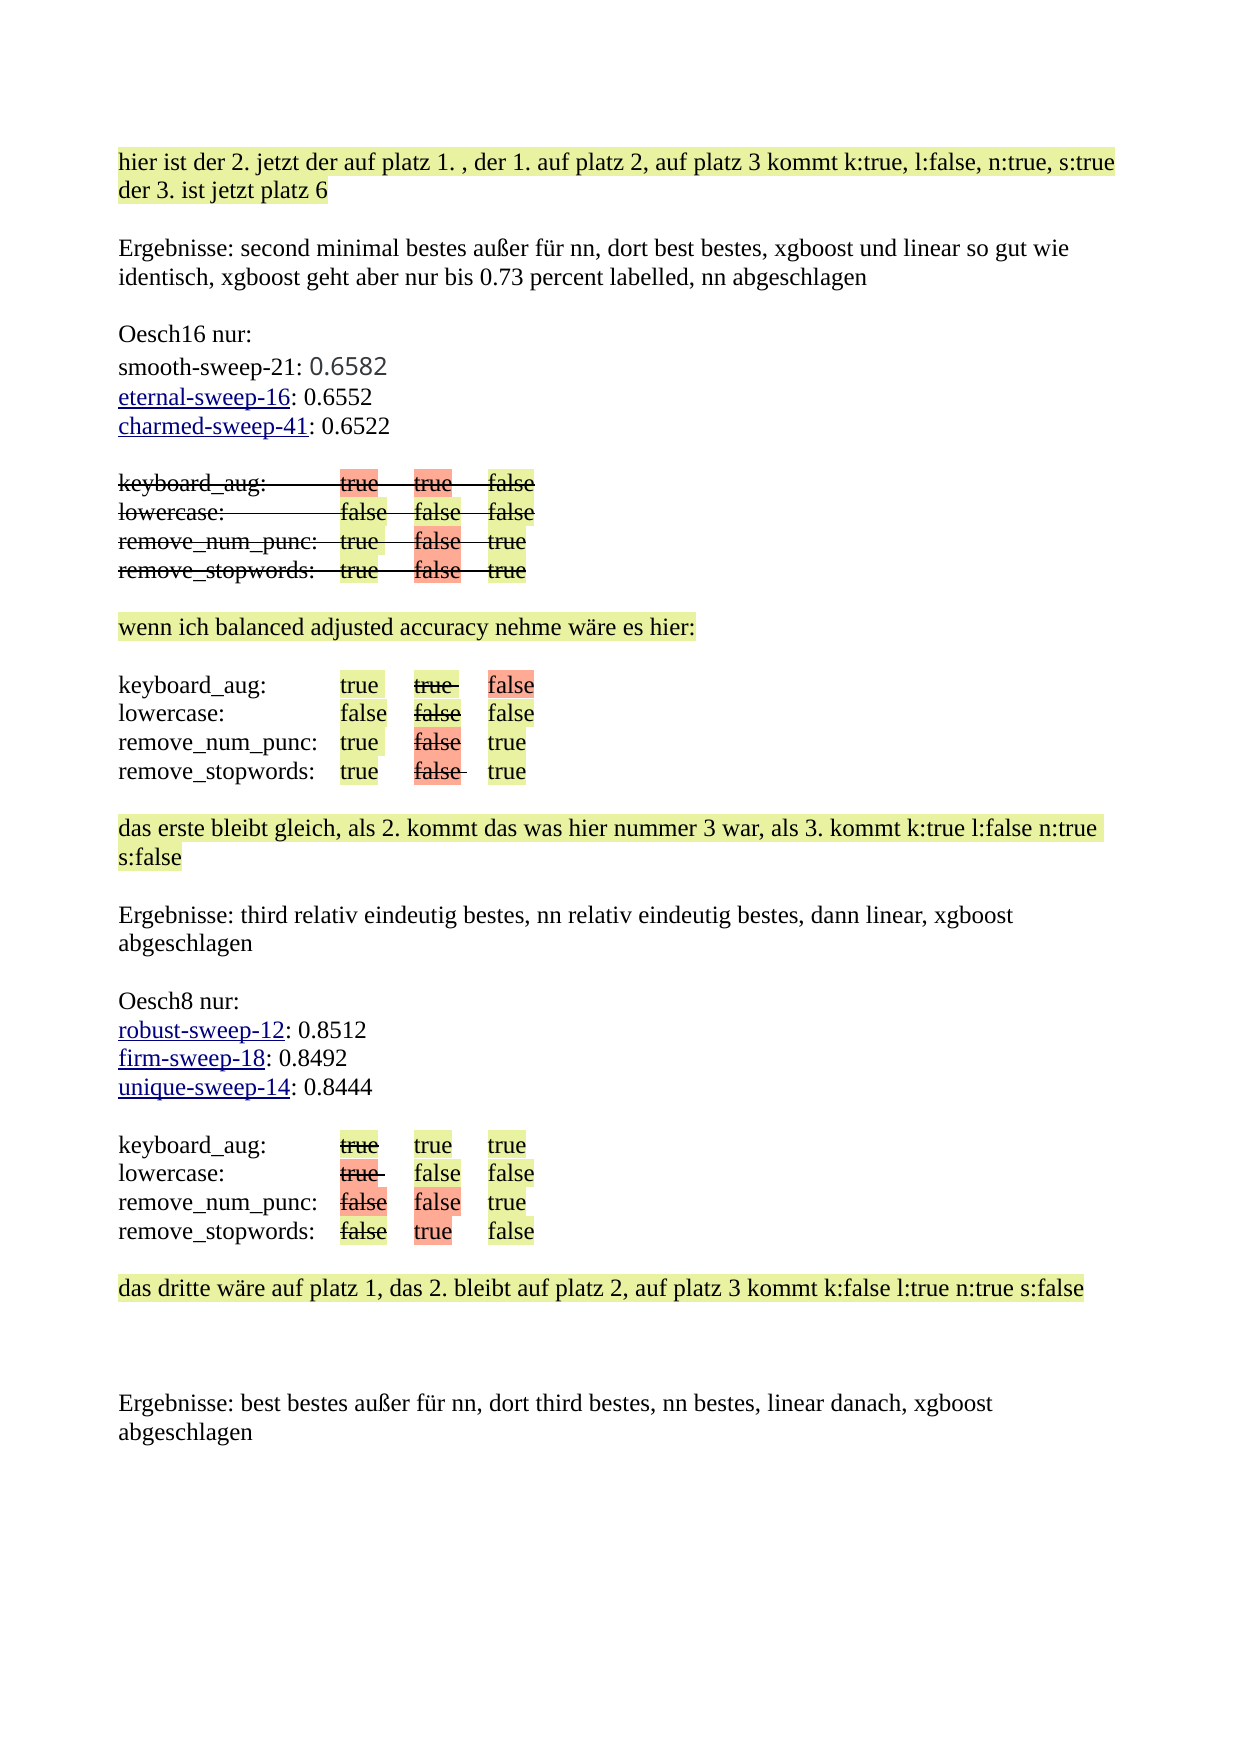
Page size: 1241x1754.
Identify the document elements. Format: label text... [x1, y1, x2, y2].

text lowercase: true false false [118, 1158, 1122, 1187]
text smooth-sweep-21: 0.6582 [118, 348, 1122, 382]
text charmed-sweep-41: 0.6522 [118, 411, 1122, 440]
text remove_num_punc: false false true [118, 1187, 1122, 1216]
text remove_num_punc: true false true [118, 727, 1122, 756]
text keyboard_aug: true true true [118, 1130, 1122, 1158]
text keyboard_aug: true true false [118, 468, 1122, 497]
text firm-sweep-18: 0.8492 [118, 1043, 1122, 1072]
text Ergebnisse: best bestes außer für nn, dort third bestes, nn bestes, linear danach, xgboost abgeschlagen [118, 1388, 1122, 1446]
text remove_stopwords: false true false [118, 1216, 1122, 1245]
text lowercase: false false false [118, 698, 1122, 727]
text Oesch8 nur: [118, 986, 1122, 1015]
text Ergebnisse: third relativ eindeutig bestes, nn relativ eindeutig bestes, dann linear, xgboost abgeschlagen [118, 900, 1122, 957]
text keyboard_aug: true true false [118, 670, 1122, 698]
text remove_stopwords: true false true [118, 756, 1122, 785]
text der 3. ist jetzt platz 6 [118, 176, 1122, 204]
text lowercase: false false false [118, 497, 1122, 526]
text Oesch16 nur: [118, 319, 1122, 348]
text robust-sweep-12: 0.8512 [118, 1015, 1122, 1043]
text wenn ich balanced adjusted accuracy nehme wäre es hier: [118, 612, 1122, 641]
text hier ist der 2. jetzt der auf platz 1. , der 1. auf platz 2, auf platz 3 kommt k:true, l:false, n:true, s:true [118, 147, 1122, 176]
text unique-sweep-14: 0.8444 [118, 1072, 1122, 1101]
text eternal-sweep-16: 0.6552 [118, 382, 1122, 411]
text das erste bleibt gleich, als 2. kommt das was hier nummer 3 war, als 3. kommt k:true l:false n:true s:false [118, 813, 1122, 871]
text das dritte wäre auf platz 1, das 2. bleibt auf platz 2, auf platz 3 kommt k:false l:true n:true s:false [118, 1273, 1122, 1302]
text Ergebnisse: second minimal bestes außer für nn, dort best bestes, xgboost und linear so gut wie identisch, xgboost geht aber nur bis 0.73 percent labelled, nn abgeschlagen [118, 233, 1122, 291]
text remove_stopwords: true false true [118, 555, 1122, 583]
text remove_num_punc: true false true [118, 526, 1122, 555]
